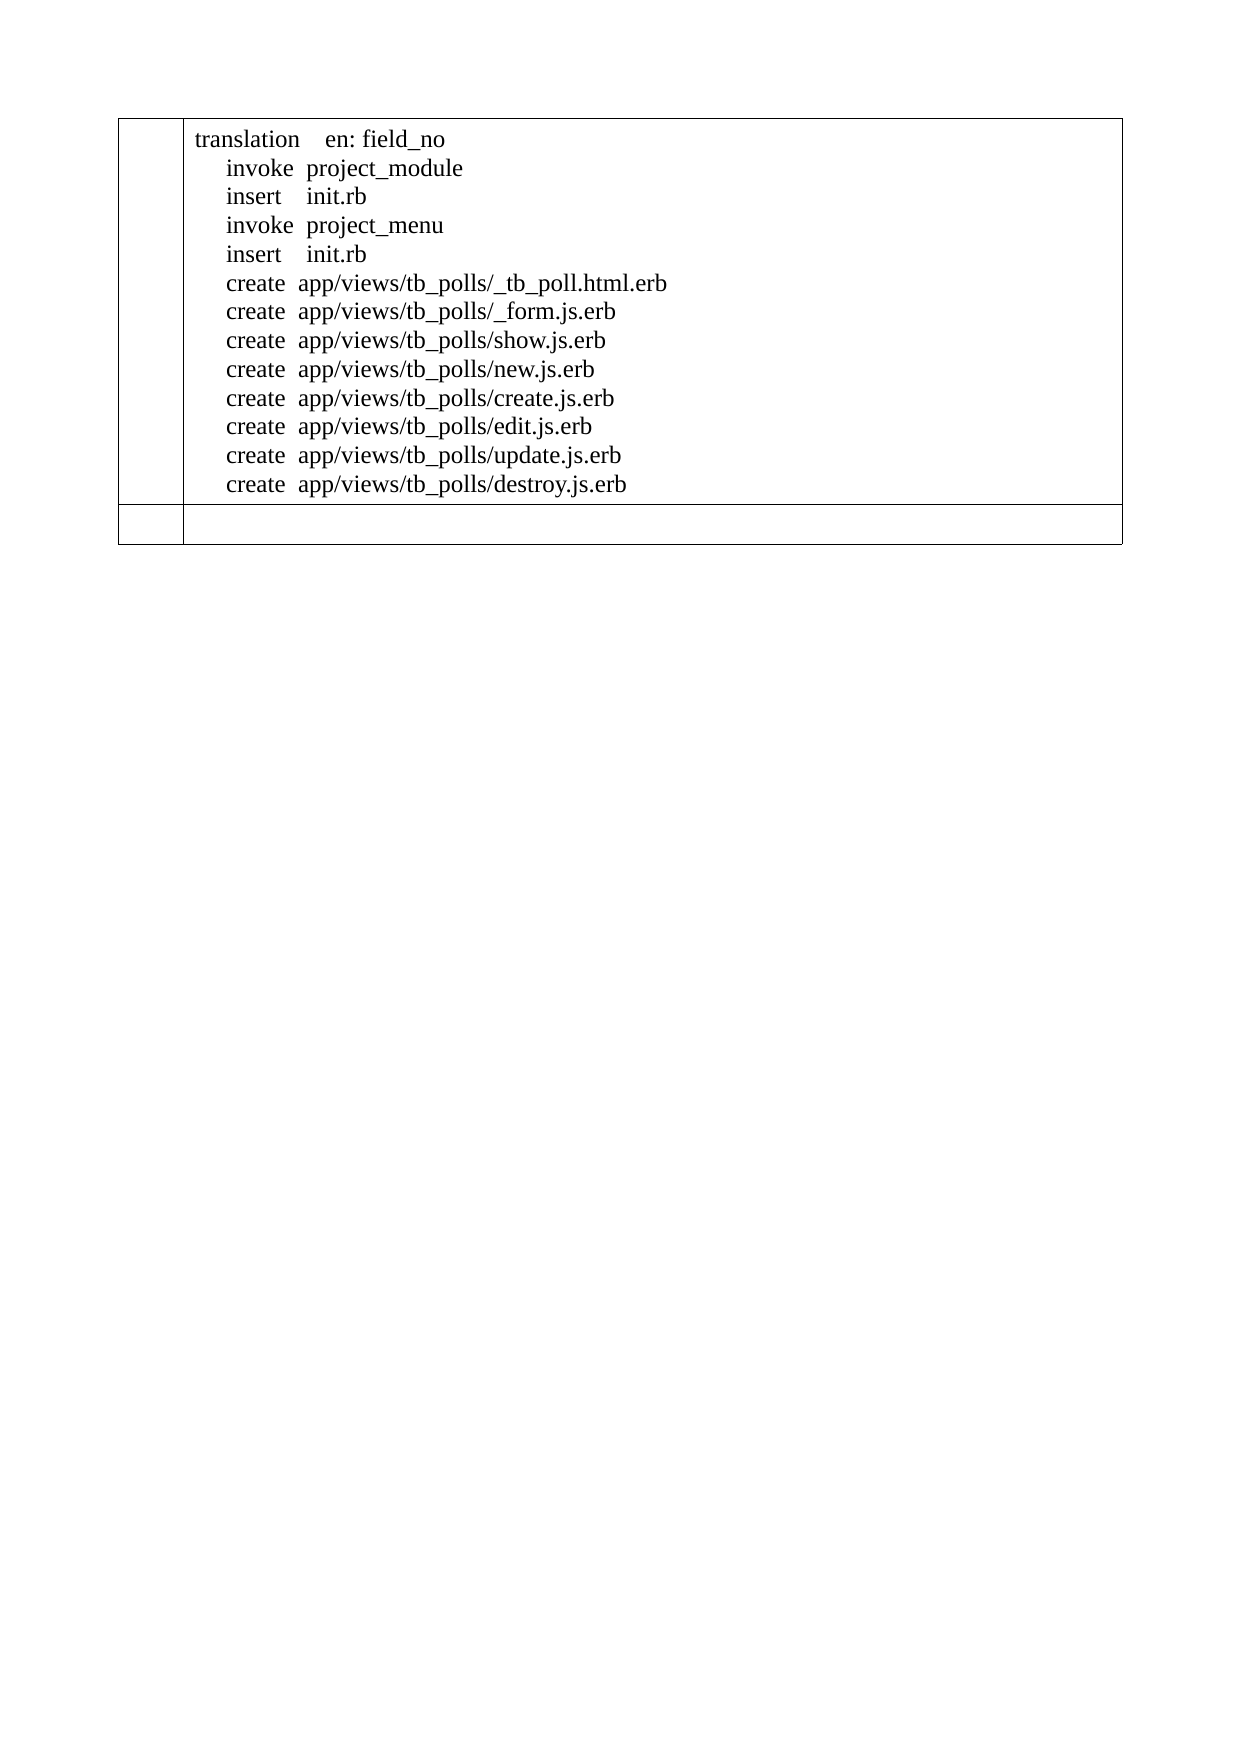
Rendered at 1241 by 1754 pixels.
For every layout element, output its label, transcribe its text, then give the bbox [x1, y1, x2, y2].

table_cell [119, 119, 183, 503]
table_cell [119, 505, 183, 544]
table_cell translation en: field_no invoke project_module insert init.rb invoke project_menu insert init.rb create app/views/tb_polls/_tb_poll.html.erb create app/views/tb_polls/_form.js.erb create app/views/tb_polls/show.js.erb create app/views/tb_polls/new.js.erb create app/views/tb_polls/create.js.erb create app/views/tb_polls/edit.js.erb create app/views/tb_polls/update.js.erb create app/views/tb_polls/destroy.js.erb [184, 119, 1122, 503]
table_cell [184, 505, 1122, 544]
